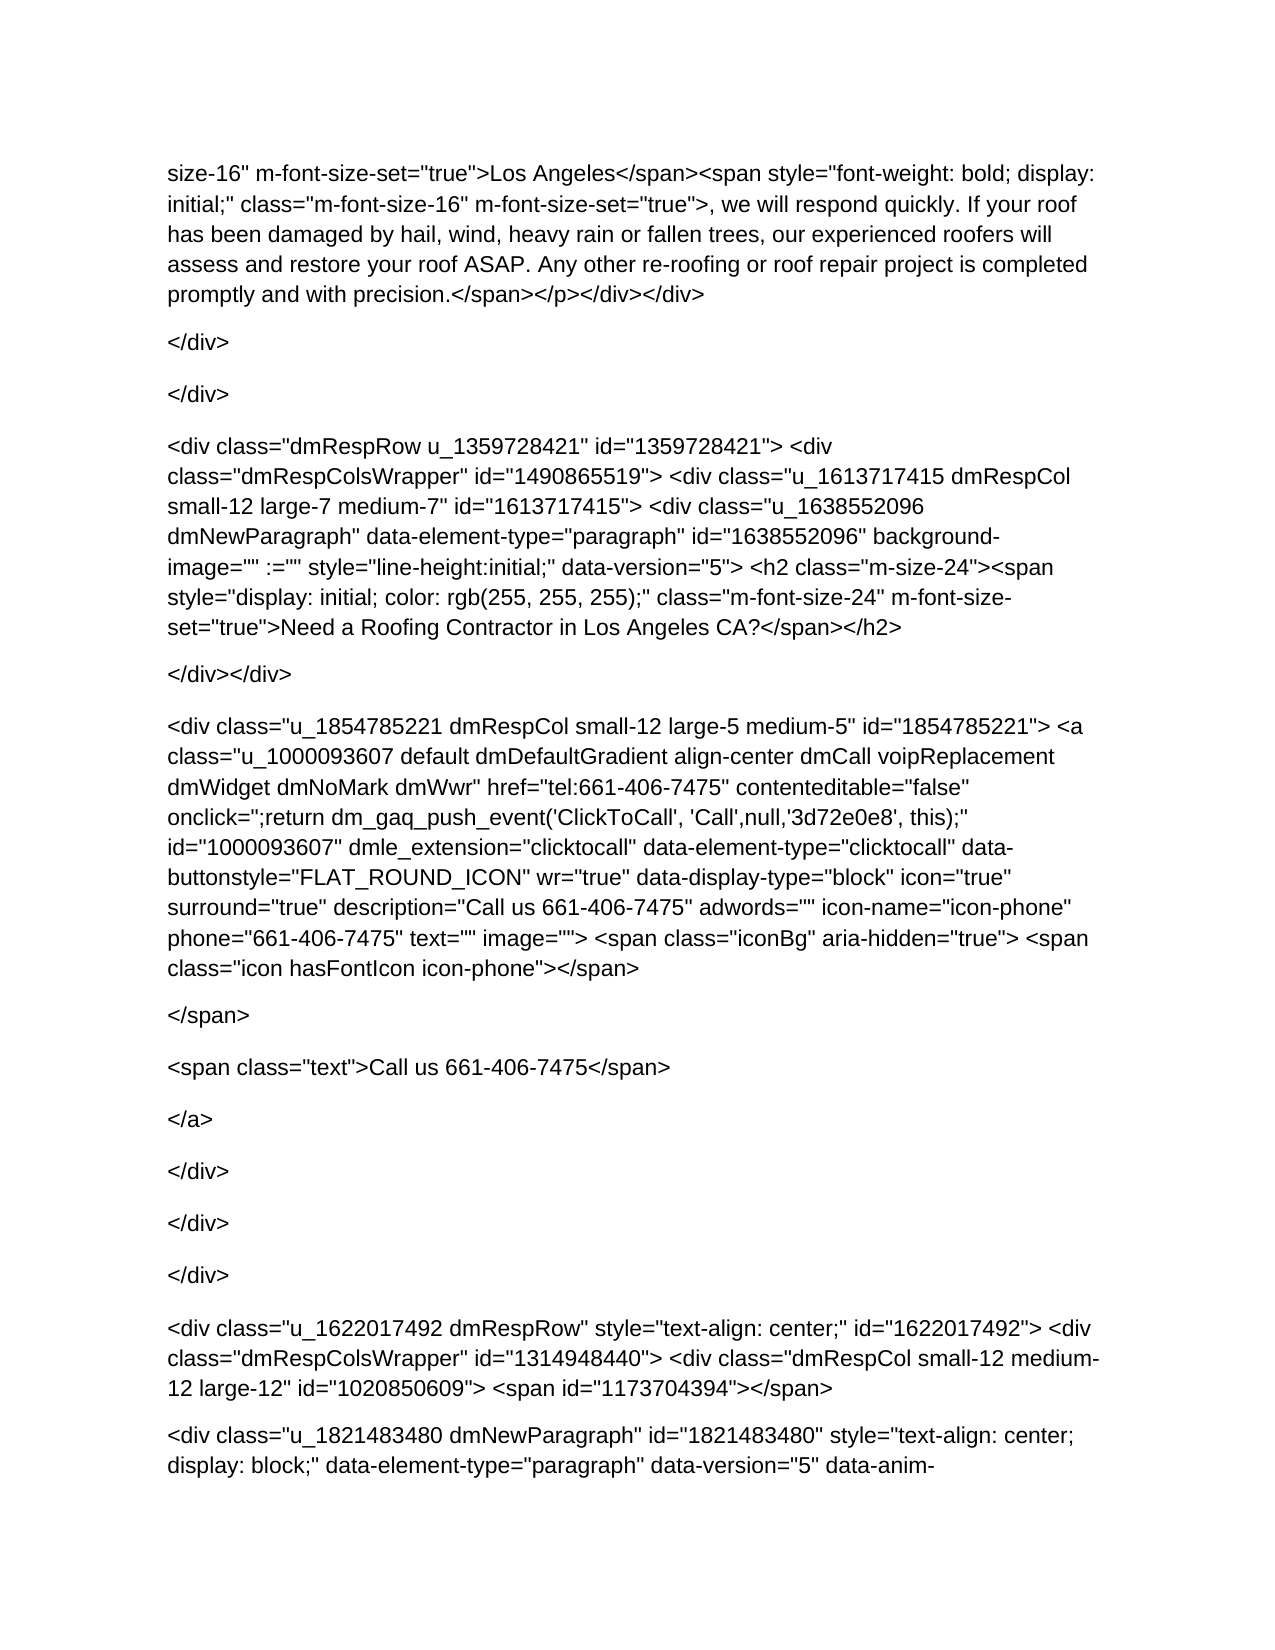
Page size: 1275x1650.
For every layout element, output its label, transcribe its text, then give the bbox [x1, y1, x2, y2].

table_cell <div class="u_1622017492 dmRespRow" style="text-align: center;" id="1622017492"> <div class="dmRespColsWrapper" id="1314948440"> <div class="dmRespCol small-12 medium-12 large-12" id="1020850609"> <span id="1173704394"></span> [157, 1304, 1125, 1412]
table_cell [150, 1252, 157, 1304]
table_cell [150, 992, 157, 1044]
table_cell [150, 422, 157, 651]
table_cell [150, 318, 157, 370]
table_cell </span> [157, 992, 1125, 1044]
table_cell </div> [157, 1200, 1125, 1252]
table_cell [150, 150, 157, 318]
table_cell <span class="text">Call us 661-406-7475</span> [157, 1044, 1125, 1096]
table_cell [150, 370, 157, 422]
table_cell [150, 1096, 157, 1148]
table_cell </div> [157, 1252, 1125, 1304]
table_cell [150, 703, 157, 992]
table_cell </div> [157, 370, 1125, 422]
table_cell <div class="dmRespRow u_1359728421" id="1359728421"> <div class="dmRespColsWrapper" id="1490865519"> <div class="u_1613717415 dmRespCol small-12 large-7 medium-7" id="1613717415"> <div class="u_1638552096 dmNewParagraph" data-element-type="paragraph" id="1638552096" background-image="" :="" style="line-height:initial;" data-version="5"> <h2 class="m-size-24"><span style="display: initial; color: rgb(255, 255, 255);" class="m-font-size-24" m-font-size-set="true">Need a Roofing Contractor in Los Angeles CA?</span></h2> [157, 422, 1125, 651]
table_cell </div> [157, 318, 1125, 370]
table_cell </a> [157, 1096, 1125, 1148]
table_cell [150, 1044, 157, 1096]
table_cell [150, 651, 157, 703]
table_cell [150, 1148, 157, 1200]
table_cell </div> [157, 1148, 1125, 1200]
table_cell <div class="u_1821483480 dmNewParagraph" id="1821483480" style="text-align: center; display: block;" data-element-type="paragraph" data-version="5" data-anim- [157, 1412, 1125, 1489]
table_cell </div></div> [157, 651, 1125, 703]
table_cell [150, 1412, 157, 1489]
table_cell [150, 1200, 157, 1252]
table_cell [150, 1304, 157, 1412]
table_cell size-16" m-font-size-set="true">Los Angeles</span><span style="font-weight: bold; display: initial;" class="m-font-size-16" m-font-size-set="true">, we will respond quickly. If your roof has been damaged by hail, wind, heavy rain or fallen trees, our experienced roofers will assess and restore your roof ASAP. Any other re-roofing or roof repair project is completed promptly and with precision.</span></p></div></div> [157, 150, 1125, 318]
table_cell <div class="u_1854785221 dmRespCol small-12 large-5 medium-5" id="1854785221"> <a class="u_1000093607 default dmDefaultGradient align-center dmCall voipReplacement dmWidget dmNoMark dmWwr" href="tel:661-406-7475" contenteditable="false" onclick=";return dm_gaq_push_event('ClickToCall', 'Call',null,'3d72e0e8', this);" id="1000093607" dmle_extension="clicktocall" data-element-type="clicktocall" data-buttonstyle="FLAT_ROUND_ICON" wr="true" data-display-type="block" icon="true" surround="true" description="Call us 661-406-7475" adwords="" icon-name="icon-phone" phone="661-406-7475" text="" image=""> <span class="iconBg" aria-hidden="true"> <span class="icon hasFontIcon icon-phone"></span> [157, 703, 1125, 992]
